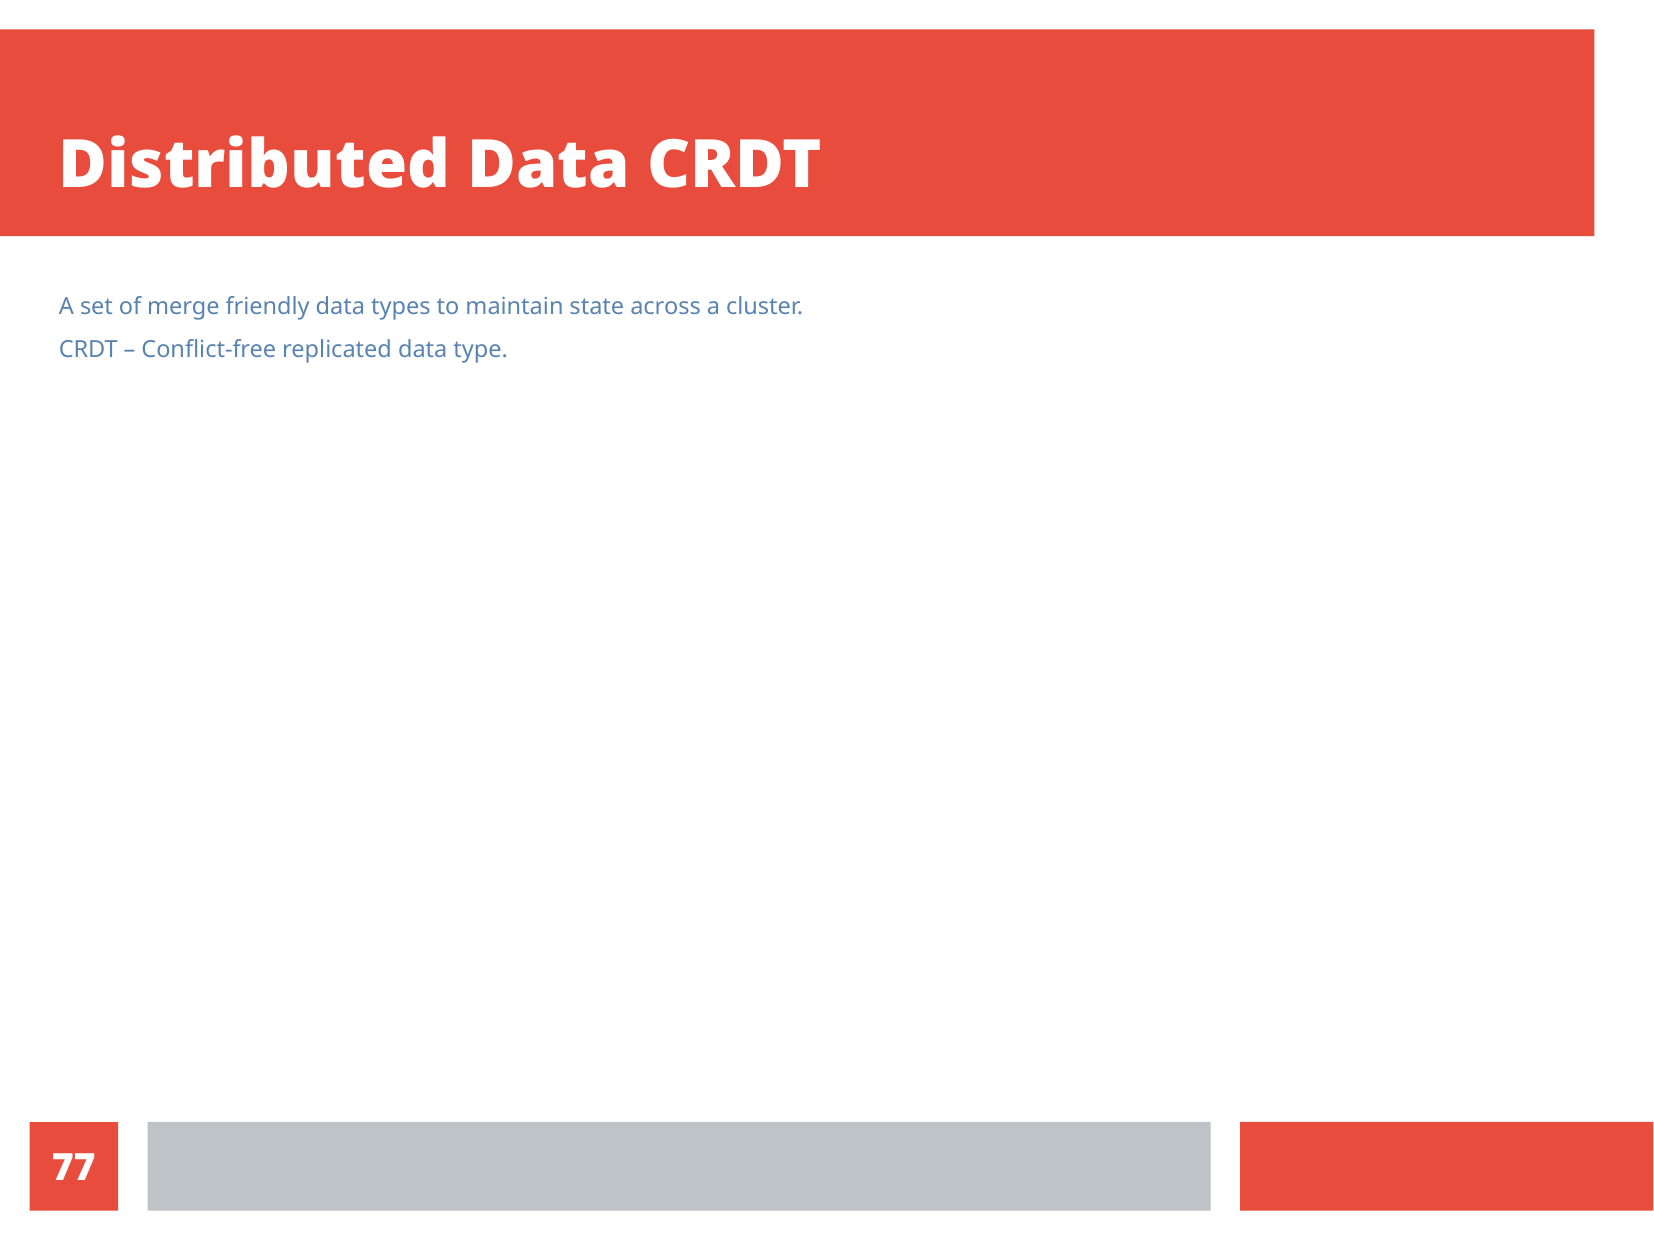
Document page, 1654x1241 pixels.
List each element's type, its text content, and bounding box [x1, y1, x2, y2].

title Distributed Data CRDT [59, 59, 1595, 207]
list A set of merge friendly data types to maintain state across a cluster. CRDT – Conflict-free replicated data type. [59, 289, 1565, 367]
